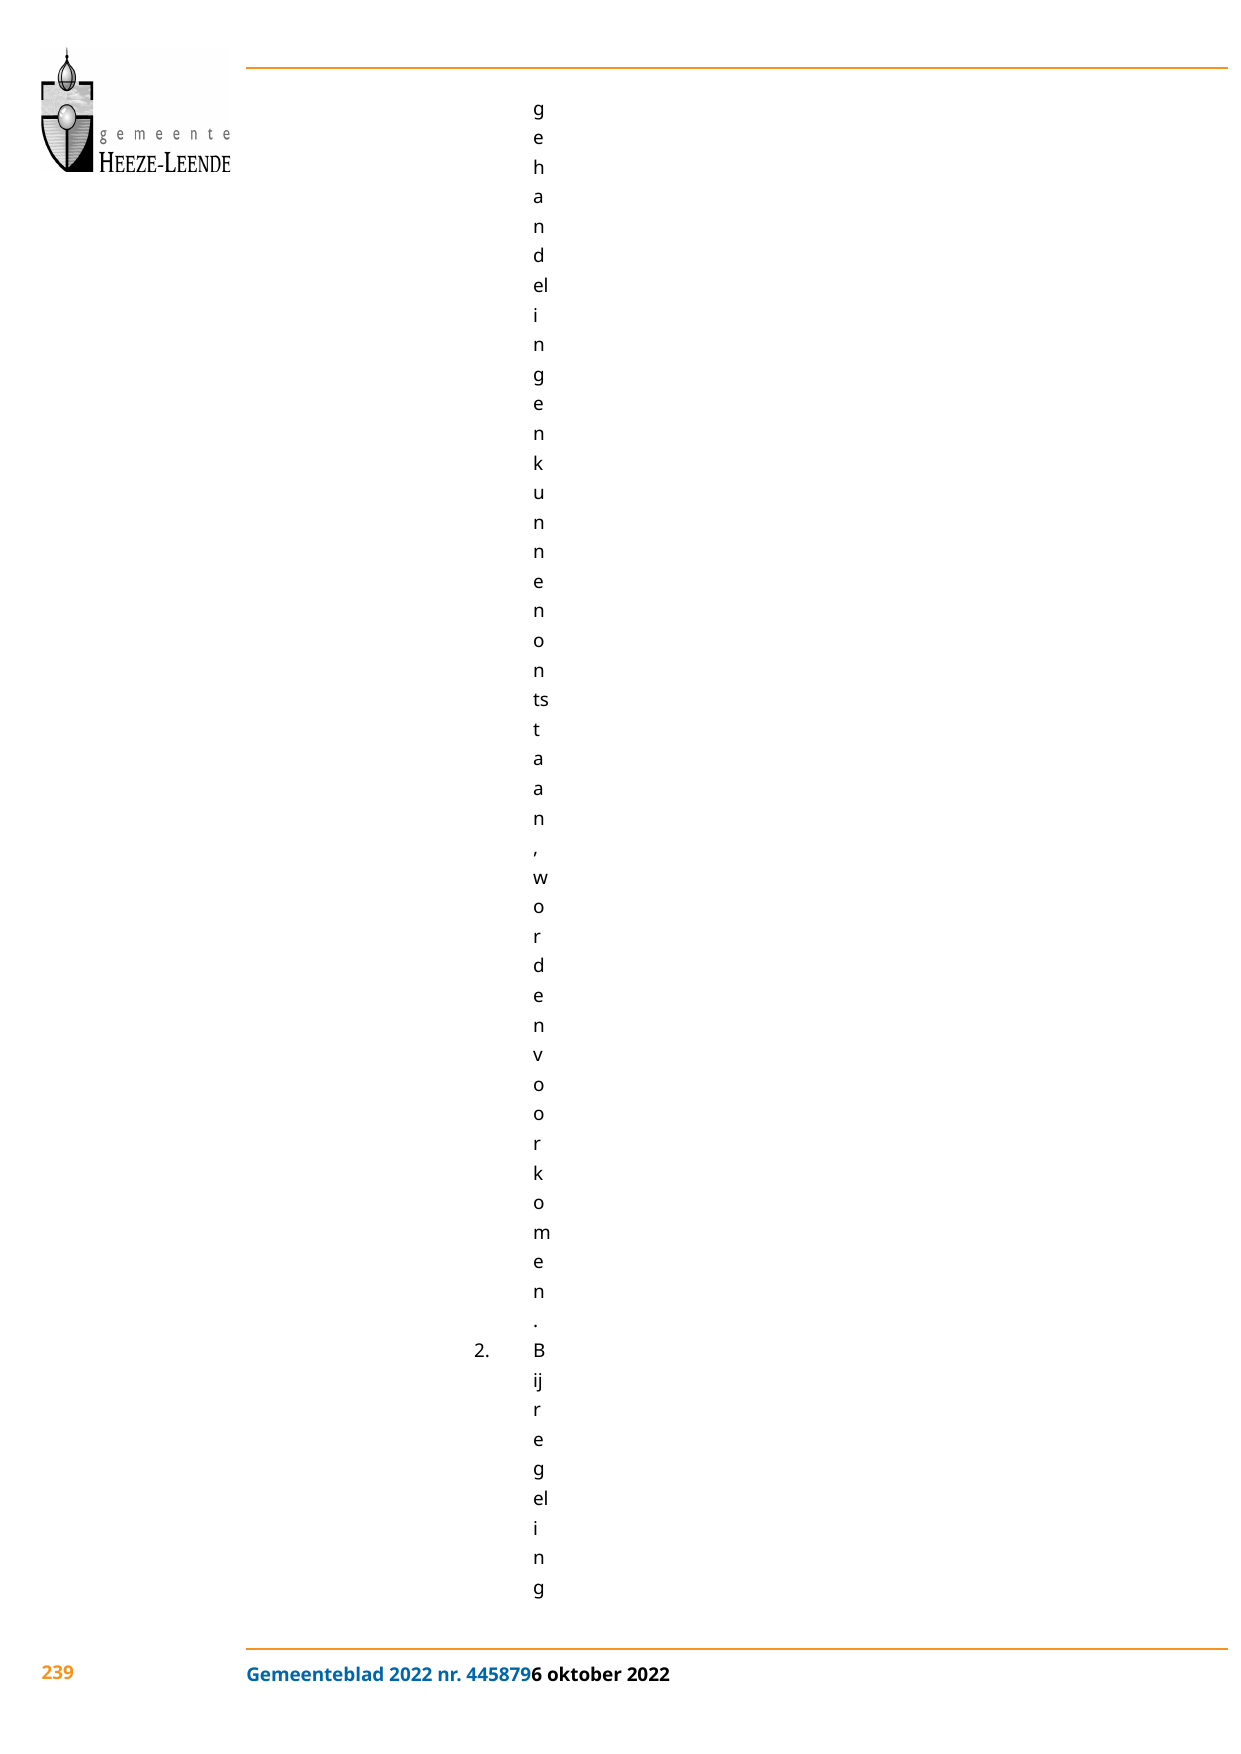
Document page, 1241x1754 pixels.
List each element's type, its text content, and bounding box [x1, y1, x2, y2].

picture [41, 47, 231, 172]
table_cell [1076, 95, 1152, 1600]
table_cell [549, 95, 775, 1600]
table_cell ge handelingen kunnen ontstaan, worden voorkomen. Bij regeling [474, 95, 549, 1600]
table_cell [775, 95, 850, 1600]
table_cell [926, 95, 1001, 1600]
table_cell [248, 95, 474, 1600]
table_cell [1001, 95, 1076, 1600]
table_cell [850, 95, 926, 1600]
